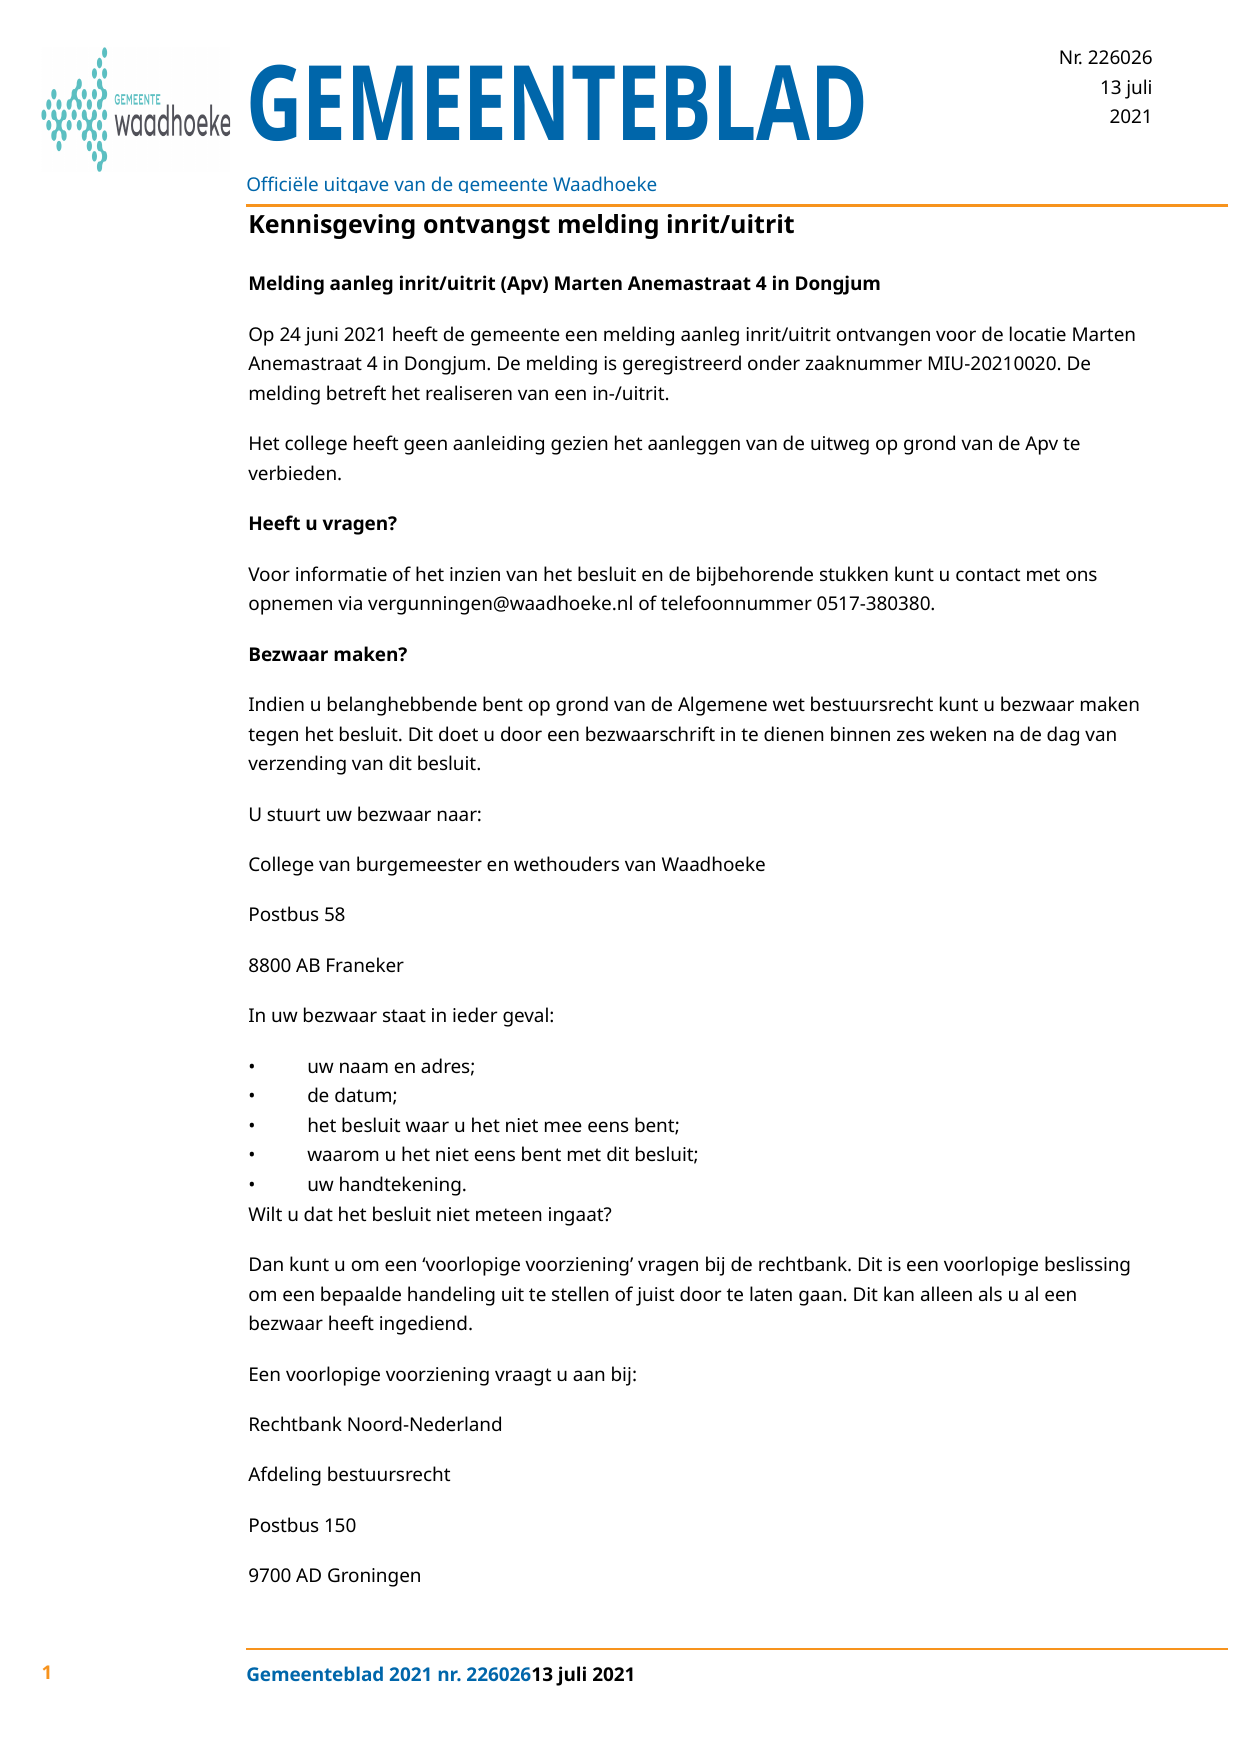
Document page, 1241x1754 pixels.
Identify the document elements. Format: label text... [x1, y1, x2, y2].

text College van burgemeester en wethouders van Waadhoeke [248, 851, 1152, 877]
text 9700 AD Groningen [248, 1562, 1152, 1588]
text Indien u belanghebbende bent op grond van de Algemene wet bestuursrecht kunt u bezwaar maken tegen het besluit. Dit doet u door een bezwaarschrift in te dienen binnen zes weken na de dag van verzending van dit besluit. [248, 691, 1152, 776]
text Heeft u vragen? [248, 510, 1152, 536]
text Op 24 juni 2021 heeft de gemeente een melding aanleg inrit/uitrit ontvangen voor de locatie Marten Anemastraat 4 in Dongjum. De melding is geregistreerd onder zaaknummer MIU-20210020. De melding betreft het realiseren van een in-/uitrit. [248, 321, 1152, 406]
list waarom u het niet eens bent met dit besluit; [248, 1142, 1152, 1167]
text Postbus 150 [248, 1512, 1152, 1538]
list uw naam en adres; [248, 1053, 1152, 1078]
text Het college heeft geen aanleiding gezien het aanleggen van de uitweg op grond van de Apv te verbieden. [248, 430, 1152, 486]
text Een voorlopige voorziening vraagt u aan bij: [248, 1361, 1152, 1386]
text Rechtbank Noord-Nederland [248, 1411, 1152, 1437]
text Afdeling bestuursrecht [248, 1462, 1152, 1487]
text Dan kunt u om een ‘voorlopige voorziening’ vragen bij de rechtbank. Dit is een voorlopige beslissing om een bepaalde handeling uit te stellen of juist door te laten gaan. Dit kan alleen als u al een bezwaar heeft ingediend. [248, 1251, 1152, 1336]
text Kennisgeving ontvangst melding inrit/uitrit [248, 207, 1152, 241]
list het besluit waar u het niet mee eens bent; [248, 1112, 1152, 1138]
picture [41, 47, 231, 172]
text Bezwaar maken? [248, 641, 1152, 666]
text 8800 AB Franeker [248, 952, 1152, 978]
text U stuurt uw bezwaar naar: [248, 801, 1152, 826]
text Voor informatie of het inzien van het besluit en de bijbehorende stukken kunt u contact met ons opnemen via vergunningen@waadhoeke.nl of telefoonnummer 0517-380380. [248, 561, 1152, 616]
list uw handtekening. [248, 1171, 1152, 1197]
text Postbus 58 [248, 902, 1152, 927]
text Melding aanleg inrit/uitrit (Apv) Marten Anemastraat 4 in Dongjum [248, 270, 1152, 296]
text Wilt u dat het besluit niet meteen ingaat? [248, 1201, 1152, 1226]
text In uw bezwaar staat in ieder geval: [248, 1002, 1152, 1028]
list de datum; [248, 1082, 1152, 1108]
